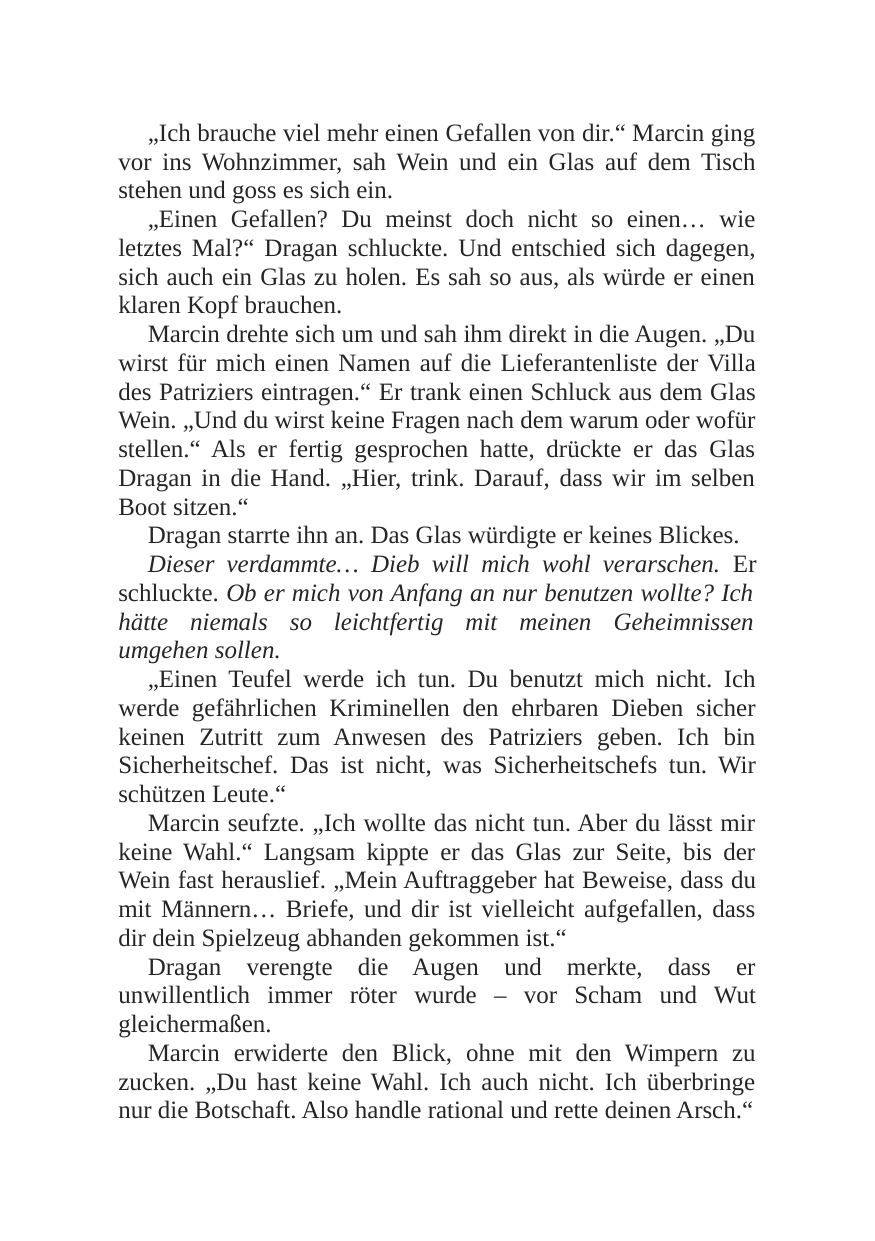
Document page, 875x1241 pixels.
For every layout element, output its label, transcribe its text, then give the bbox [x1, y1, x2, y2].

text „Einen Gefallen? Du meinst doch nicht so einen… wie letztes Mal?“ Dragan schluckte. Und entschied sich dagegen, sich auch ein Glas zu holen. Es sah so aus, als würde er einen klaren Kopf brauchen. [118, 204, 756, 319]
text Marcin erwiderte den Blick, ohne mit den Wimpern zu zucken. „Du hast keine Wahl. Ich auch nicht. Ich überbringe nur die Botschaft. Also handle rational und rette deinen Arsch.“ [118, 1038, 756, 1124]
text Marcin drehte sich um und sah ihm direkt in die Augen. „Du wirst für mich einen Namen auf die Lieferantenliste der Villa des Patriziers eintragen.“ Er trank einen Schluck aus dem Glas Wein. „Und du wirst keine Fragen nach dem warum oder wofür stellen.“ Als er fertig gesprochen hatte, drückte er das Glas Dragan in die Hand. „Hier, trink. Darauf, dass wir im selben Boot sitzen.“ [118, 319, 756, 521]
text Dragan verengte die Augen und merkte, dass er unwillentlich immer röter wurde – vor Scham und Wut gleichermaßen. [118, 952, 756, 1038]
text „Ich brauche viel mehr einen Gefallen von dir.“ Marcin ging vor ins Wohnzimmer, sah Wein und ein Glas auf dem Tisch stehen und goss es sich ein. [118, 118, 756, 204]
text „Einen Teufel werde ich tun. Du benutzt mich nicht. Ich werde gefährlichen Kriminellen den ehrbaren Dieben sicher keinen Zutritt zum Anwesen des Patriziers geben. Ich bin Sicherheitschef. Das ist nicht, was Sicherheitschefs tun. Wir schützen Leute.“ [118, 664, 756, 808]
text Dragan starrte ihn an. Das Glas würdigte er keines Blickes. [118, 521, 756, 549]
text Dieser verdammte… Dieb will mich wohl verarschen. Er schluckte. Ob er mich von Anfang an nur benutzen wollte? Ich hätte niemals so leichtfertig mit meinen Geheimnissen umgehen sollen. [118, 549, 756, 664]
text Marcin seufzte. „Ich wollte das nicht tun. Aber du lässt mir keine Wahl.“ Langsam kippte er das Glas zur Seite, bis der Wein fast herauslief. „Mein Auftraggeber hat Beweise, dass du mit Männern… Briefe, und dir ist vielleicht aufgefallen, dass dir dein Spielzeug abhanden gekommen ist.“ [118, 808, 756, 952]
